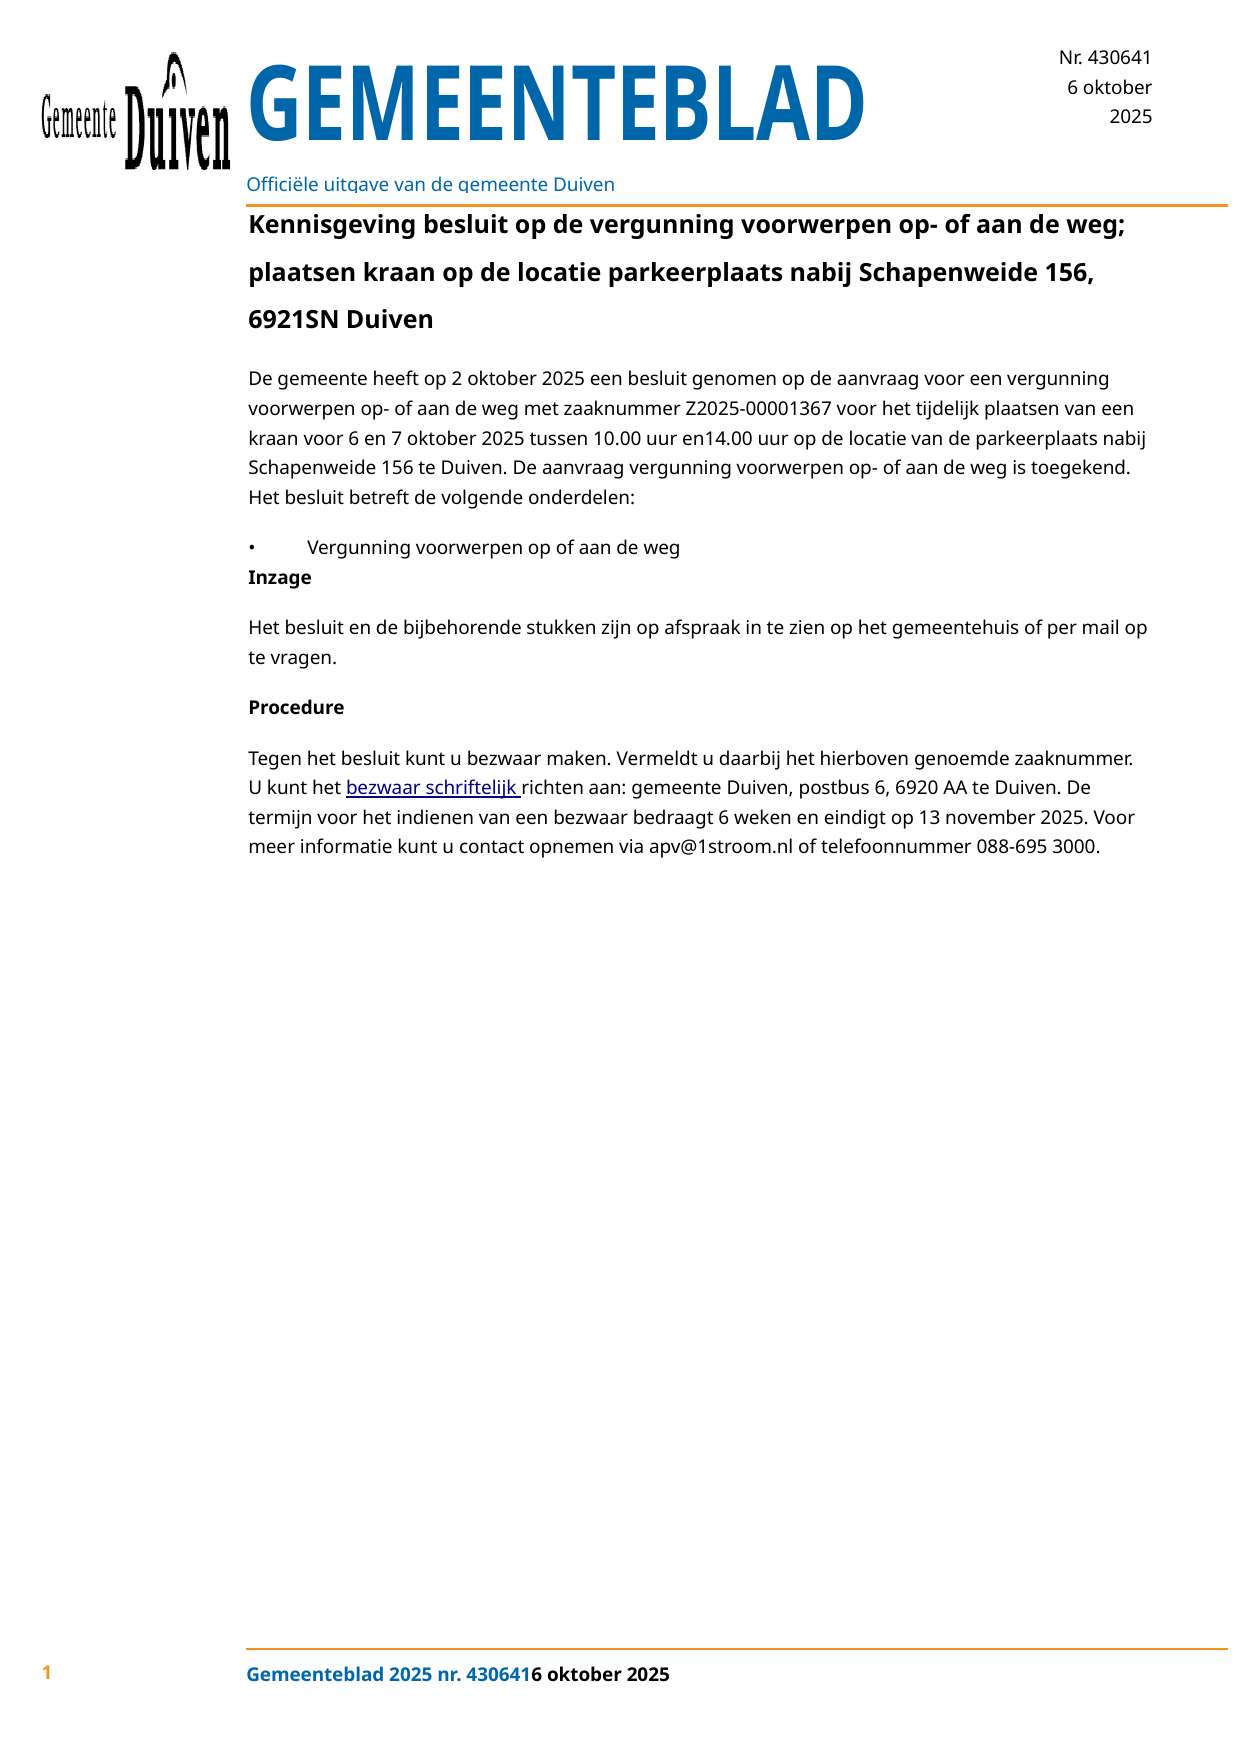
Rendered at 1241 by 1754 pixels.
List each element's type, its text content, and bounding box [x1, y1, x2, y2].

text Procedure [248, 694, 1152, 720]
text Kennisgeving besluit op de vergunning voorwerpen op- of aan de weg; plaatsen kraan op de locatie parkeerplaats nabij Schapenweide 156, 6921SN Duiven [248, 207, 1152, 336]
text Tegen het besluit kunt u bezwaar maken. Vermeldt u daarbij het hierboven genoemde zaaknummer. U kunt het bezwaar schriftelijk richten aan: gemeente Duiven, postbus 6, 6920 AA te Duiven. De termijn voor het indienen van een bezwaar bedraagt 6 weken en eindigt op 13 november 2025. Voor meer informatie kunt u contact opnemen via apv@1stroom.nl of telefoonnummer 088-695 3000. [248, 745, 1152, 859]
list Vergunning voorwerpen op of aan de weg [248, 534, 1152, 560]
text Inzage [248, 564, 1152, 589]
text Het besluit en de bijbehorende stukken zijn op afspraak in te zien op het gemeentehuis of per mail op te vragen. [248, 614, 1152, 669]
text De gemeente heeft op 2 oktober 2025 een besluit genomen op de aanvraag voor een vergunning voorwerpen op- of aan de weg met zaaknummer Z2025-00001367 voor het tijdelijk plaatsen van een kraan voor 6 en 7 oktober 2025 tussen 10.00 uur en14.00 uur op de locatie van de parkeerplaats nabij Schapenweide 156 te Duiven. De aanvraag vergunning voorwerpen op- of aan de weg is toegekend. Het besluit betreft de volgende onderdelen: [248, 366, 1152, 509]
picture [41, 47, 231, 172]
